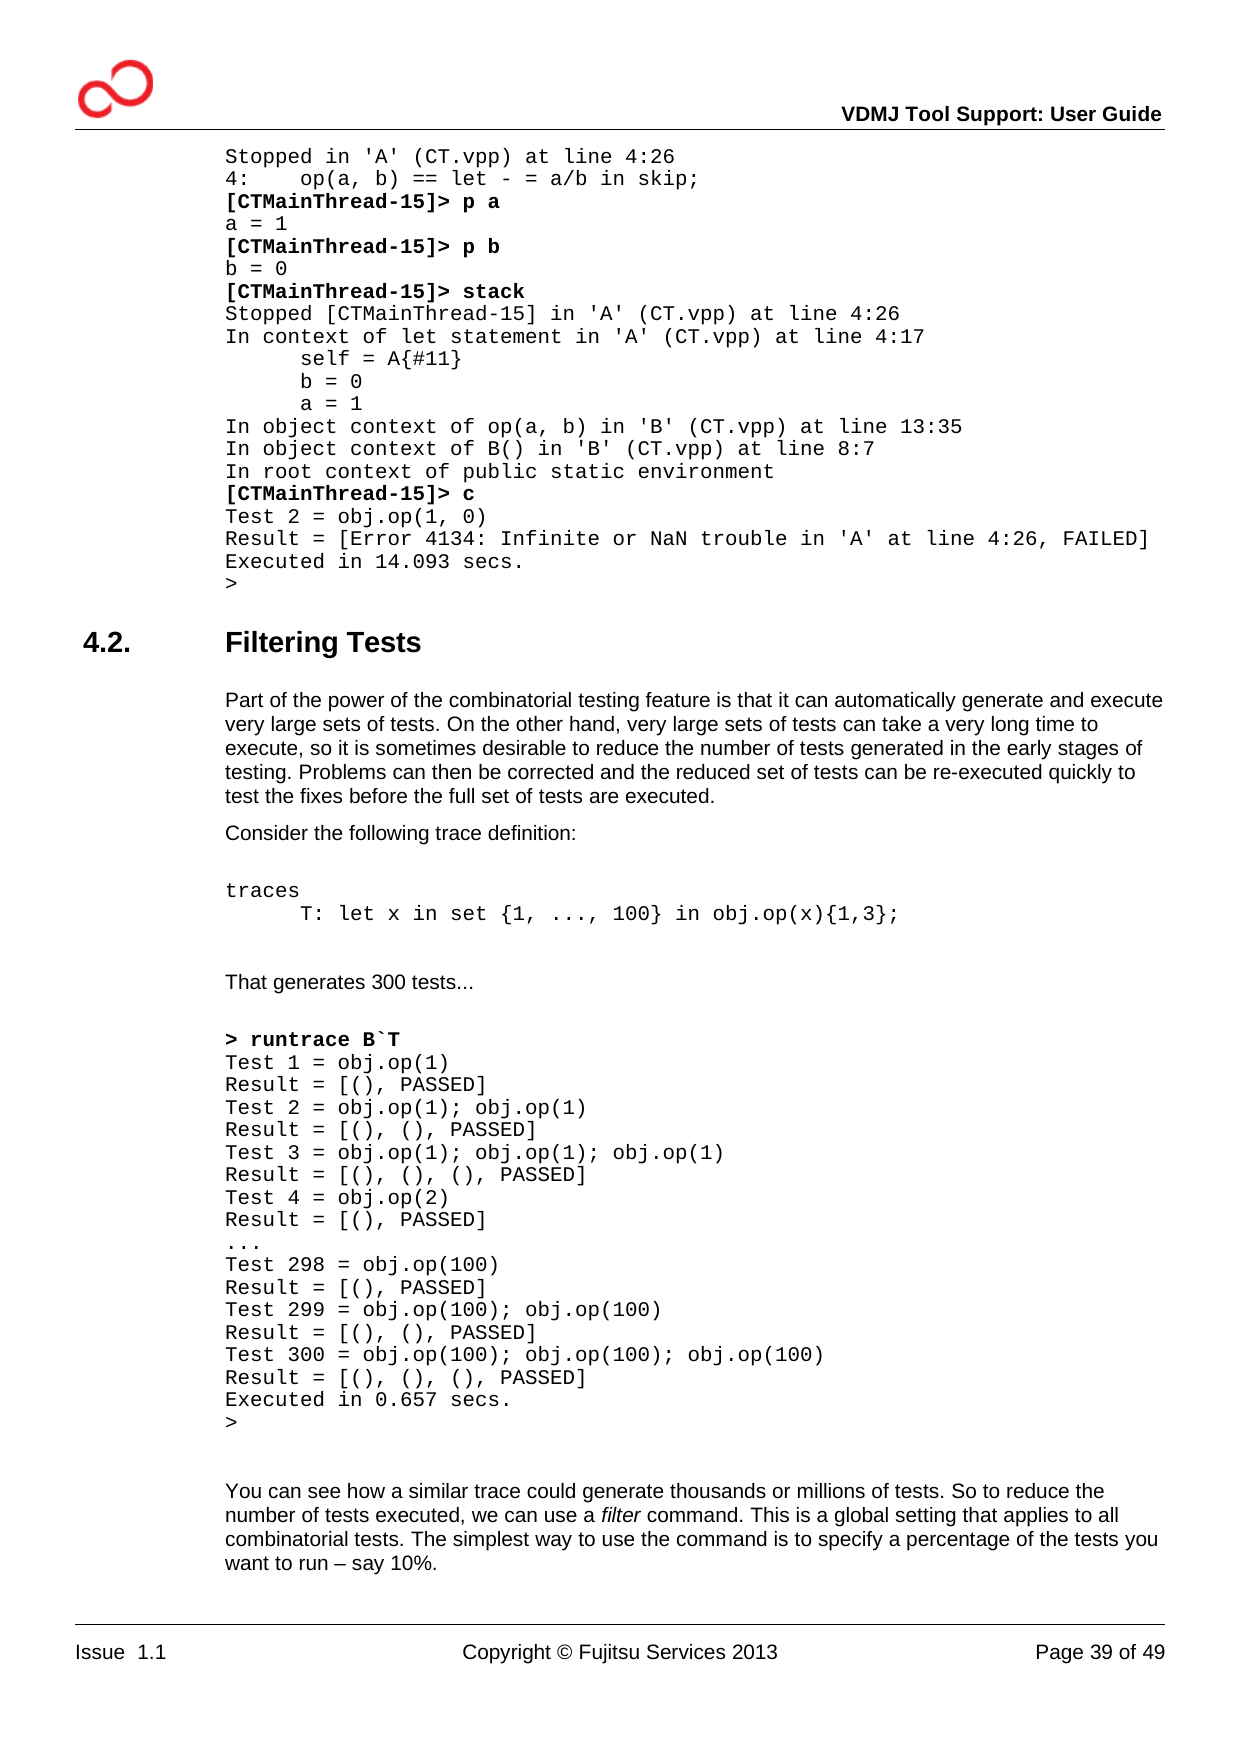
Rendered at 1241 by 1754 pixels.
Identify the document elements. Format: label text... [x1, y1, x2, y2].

text b = 0 [225, 258, 1165, 280]
text Result = [(), (), (), PASSED] [225, 1164, 1165, 1186]
text traces [225, 880, 1165, 902]
text Test 298 = obj.op(100) [225, 1254, 1165, 1276]
text ... [225, 1231, 1165, 1254]
text In root context of public static environment [225, 460, 1165, 483]
text 4: op(a, b) == let - = a/b in skip; [225, 168, 1165, 190]
text Test 2 = obj.op(1, 0) [225, 505, 1165, 528]
text Part of the power of the combinatorial testing feature is that it can automatically generate and execute very large sets of tests. On the other hand, very large sets of tests can take a very long time to execute, so it is sometimes desirable to reduce the number of tests generated in the early stages of testing. Problems can then be corrected and the reduced set of tests can be re-executed quickly to test the fixes before the full set of tests are executed. [225, 689, 1165, 808]
text Stopped [CTMainThread-15] in 'A' (CT.vpp) at line 4:26 [225, 303, 1165, 325]
text In object context of op(a, b) in 'B' (CT.vpp) at line 13:35 [225, 415, 1165, 438]
text Result = [(), PASSED] [225, 1276, 1165, 1299]
text a = 1 [225, 393, 1165, 415]
picture [78, 52, 153, 128]
text In context of let statement in 'A' (CT.vpp) at line 4:17 [225, 325, 1165, 348]
text Test 299 = obj.op(100); obj.op(100) [225, 1299, 1165, 1321]
text Executed in 14.093 secs. [225, 550, 1165, 573]
text Result = [Error 4134: Infinite or NaN trouble in 'A' at line 4:26, FAILED] [225, 528, 1165, 550]
text You can see how a similar trace could generate thousands or millions of tests. So to reduce the number of tests executed, we can use a filter command. This is a global setting that applies to all combinatorial tests. The simplest way to use the command is to specify a percentage of the tests you want to run – say 10%. [225, 1479, 1165, 1575]
text b = 0 [225, 370, 1165, 393]
text In object context of B() in 'B' (CT.vpp) at line 8:7 [225, 438, 1165, 460]
text Result = [(), (), PASSED] [225, 1321, 1165, 1344]
text Result = [(), (), PASSED] [225, 1119, 1165, 1141]
text Test 3 = obj.op(1); obj.op(1); obj.op(1) [225, 1141, 1165, 1164]
text > runtrace B`T [225, 1029, 1165, 1051]
text a = 1 [225, 213, 1165, 235]
text T: let x in set {1, ..., 100} in obj.op(x){1,3}; [225, 902, 1165, 925]
text Test 300 = obj.op(100); obj.op(100); obj.op(100) [225, 1344, 1165, 1366]
text Consider the following trace definition: [225, 821, 1165, 845]
text Result = [(), PASSED] [225, 1209, 1165, 1231]
text Result = [(), (), (), PASSED] [225, 1366, 1165, 1389]
text Test 2 = obj.op(1); obj.op(1) [225, 1096, 1165, 1119]
text > [225, 1411, 1165, 1434]
text > [225, 573, 1165, 595]
text Stopped in 'A' (CT.vpp) at line 4:26 [225, 145, 1165, 168]
text [CTMainThread-15]> c [225, 483, 1165, 505]
subtitle Filtering Tests [75, 625, 1165, 659]
text [CTMainThread-15]> p a [225, 190, 1165, 213]
text Result = [(), PASSED] [225, 1074, 1165, 1096]
text Test 1 = obj.op(1) [225, 1051, 1165, 1074]
text [CTMainThread-15]> stack [225, 280, 1165, 303]
text self = A{#11} [225, 348, 1165, 370]
text Test 4 = obj.op(2) [225, 1186, 1165, 1209]
text That generates 300 tests... [225, 970, 1165, 994]
text Executed in 0.657 secs. [225, 1389, 1165, 1411]
text [CTMainThread-15]> p b [225, 235, 1165, 258]
